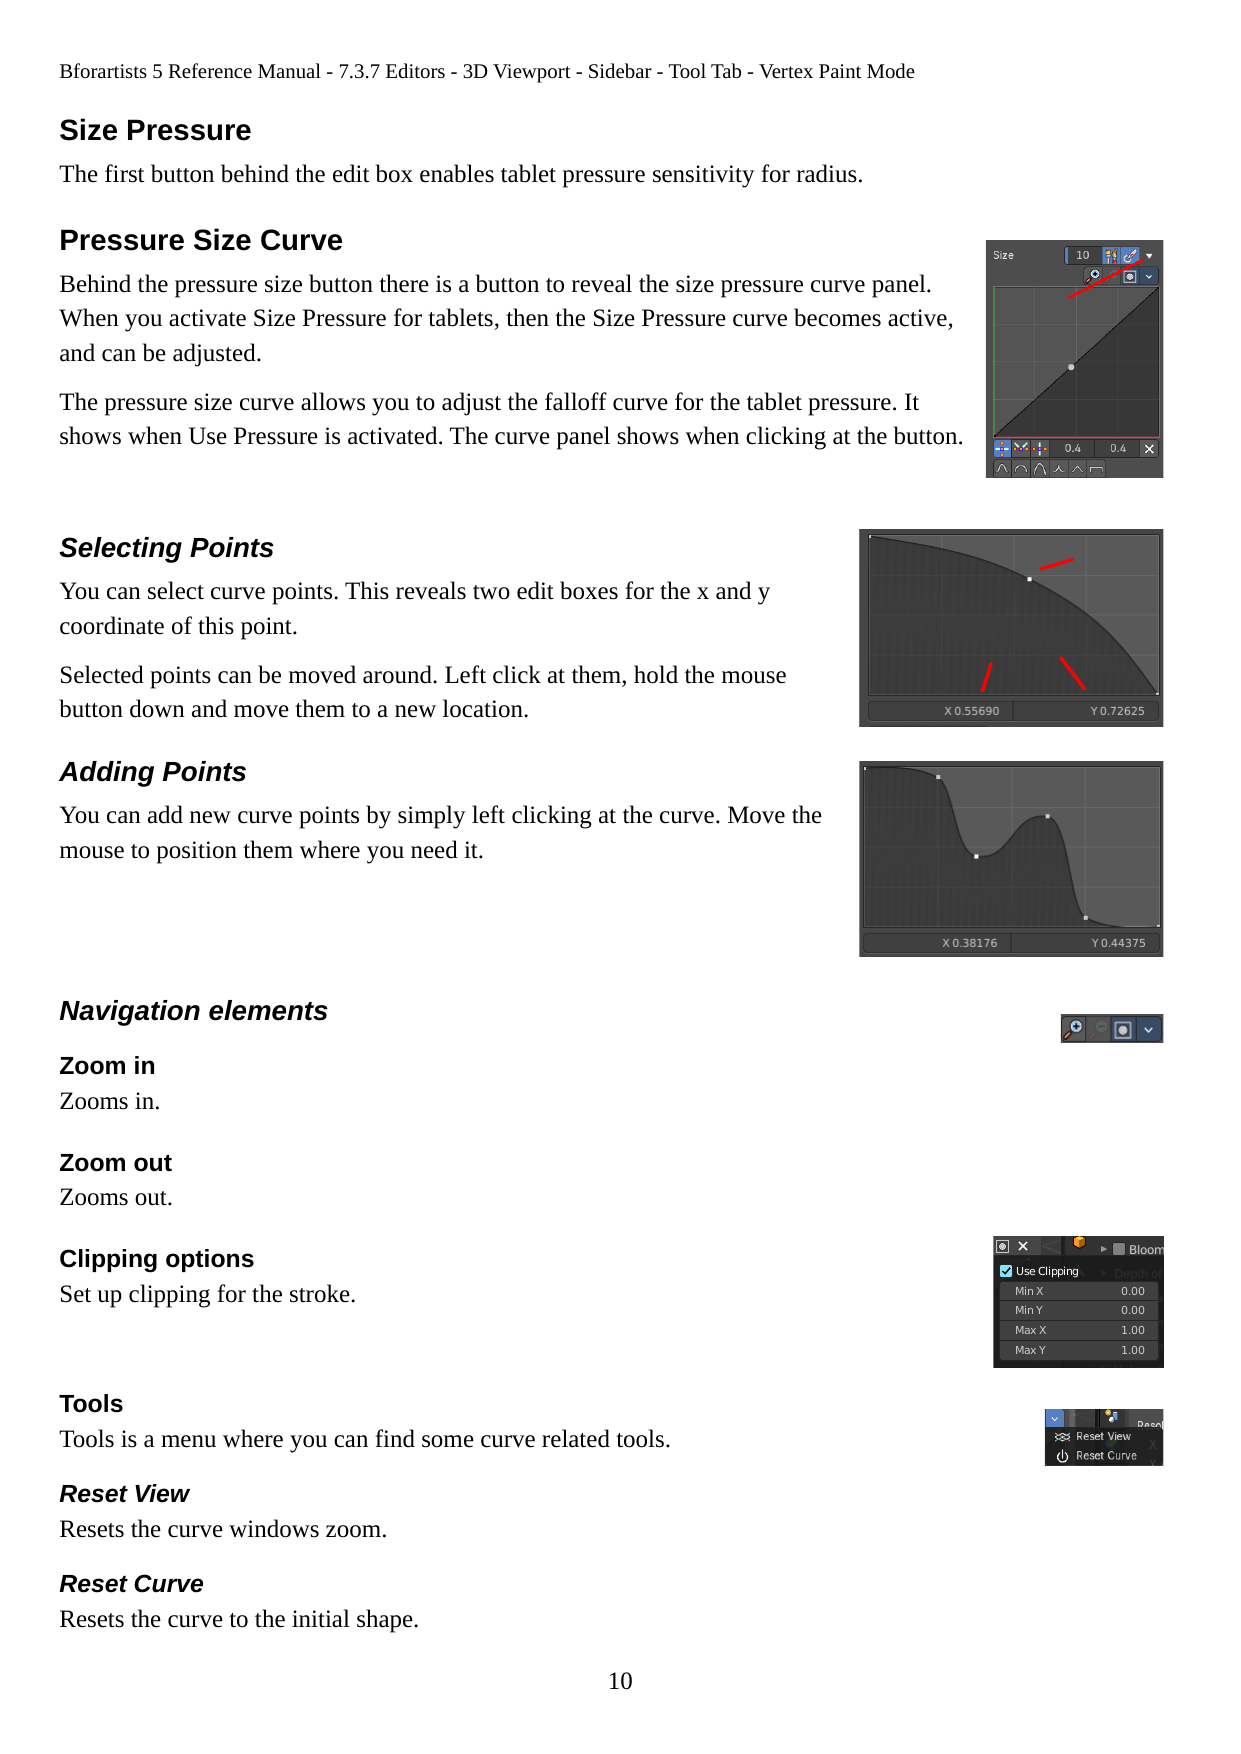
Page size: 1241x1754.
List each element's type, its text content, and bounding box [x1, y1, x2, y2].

subtitle Pressure Size Curve [59, 222, 1181, 256]
subtitle [1164, 532, 1181, 564]
picture [859, 761, 1164, 957]
subtitle Zoom in [59, 1051, 1181, 1080]
subtitle Adding Points [59, 756, 1181, 788]
text Behind the pressure size button there is a button to reveal the size pressure curve panel. When you activate Size Pressure for tablets, then the Size Pressure curve becomes active, and can be adjusted. [59, 269, 985, 366]
text Zooms out. [59, 1182, 1181, 1211]
picture [993, 1236, 1164, 1368]
text Resets the curve windows zoom. [59, 1514, 1181, 1543]
subtitle Size Pressure [59, 113, 1181, 146]
text The pressure size curve allows you to adjust the falloff curve for the tablet pressure. It shows when Use Pressure is activated. The curve panel shows when clicking at the button. [59, 387, 985, 450]
text Set up clipping for the stroke. [59, 1279, 993, 1307]
picture [985, 240, 1164, 478]
subtitle Selecting Points [59, 532, 859, 564]
subtitle Reset Curve [59, 1569, 1181, 1598]
subtitle Reset View [59, 1479, 1181, 1508]
picture [1060, 1014, 1164, 1043]
text Tools is a menu where you can find some curve related tools. [59, 1424, 1044, 1453]
subtitle Zoom out [59, 1148, 1181, 1176]
text The first button behind the edit box enables tablet pressure sensitivity for radius. [59, 159, 1181, 188]
subtitle [1164, 1244, 1181, 1272]
subtitle Tools [59, 1389, 1181, 1418]
text You can select curve points. This reveals two edit boxes for the x and y coordinate of this point. [59, 576, 859, 639]
text Resets the curve to the initial shape. [59, 1604, 1181, 1633]
text Selected points can be moved around. Left click at them, hold the mouse button down and move them to a new location. [59, 660, 859, 723]
picture [859, 529, 1164, 727]
picture [1044, 1409, 1164, 1466]
subtitle Clipping options [59, 1244, 993, 1272]
text You can add new curve points by simply left clicking at the curve. Move the mouse to position them where you need it. [59, 800, 859, 863]
text Zooms in. [59, 1086, 1181, 1115]
subtitle Navigation elements [59, 994, 1181, 1026]
